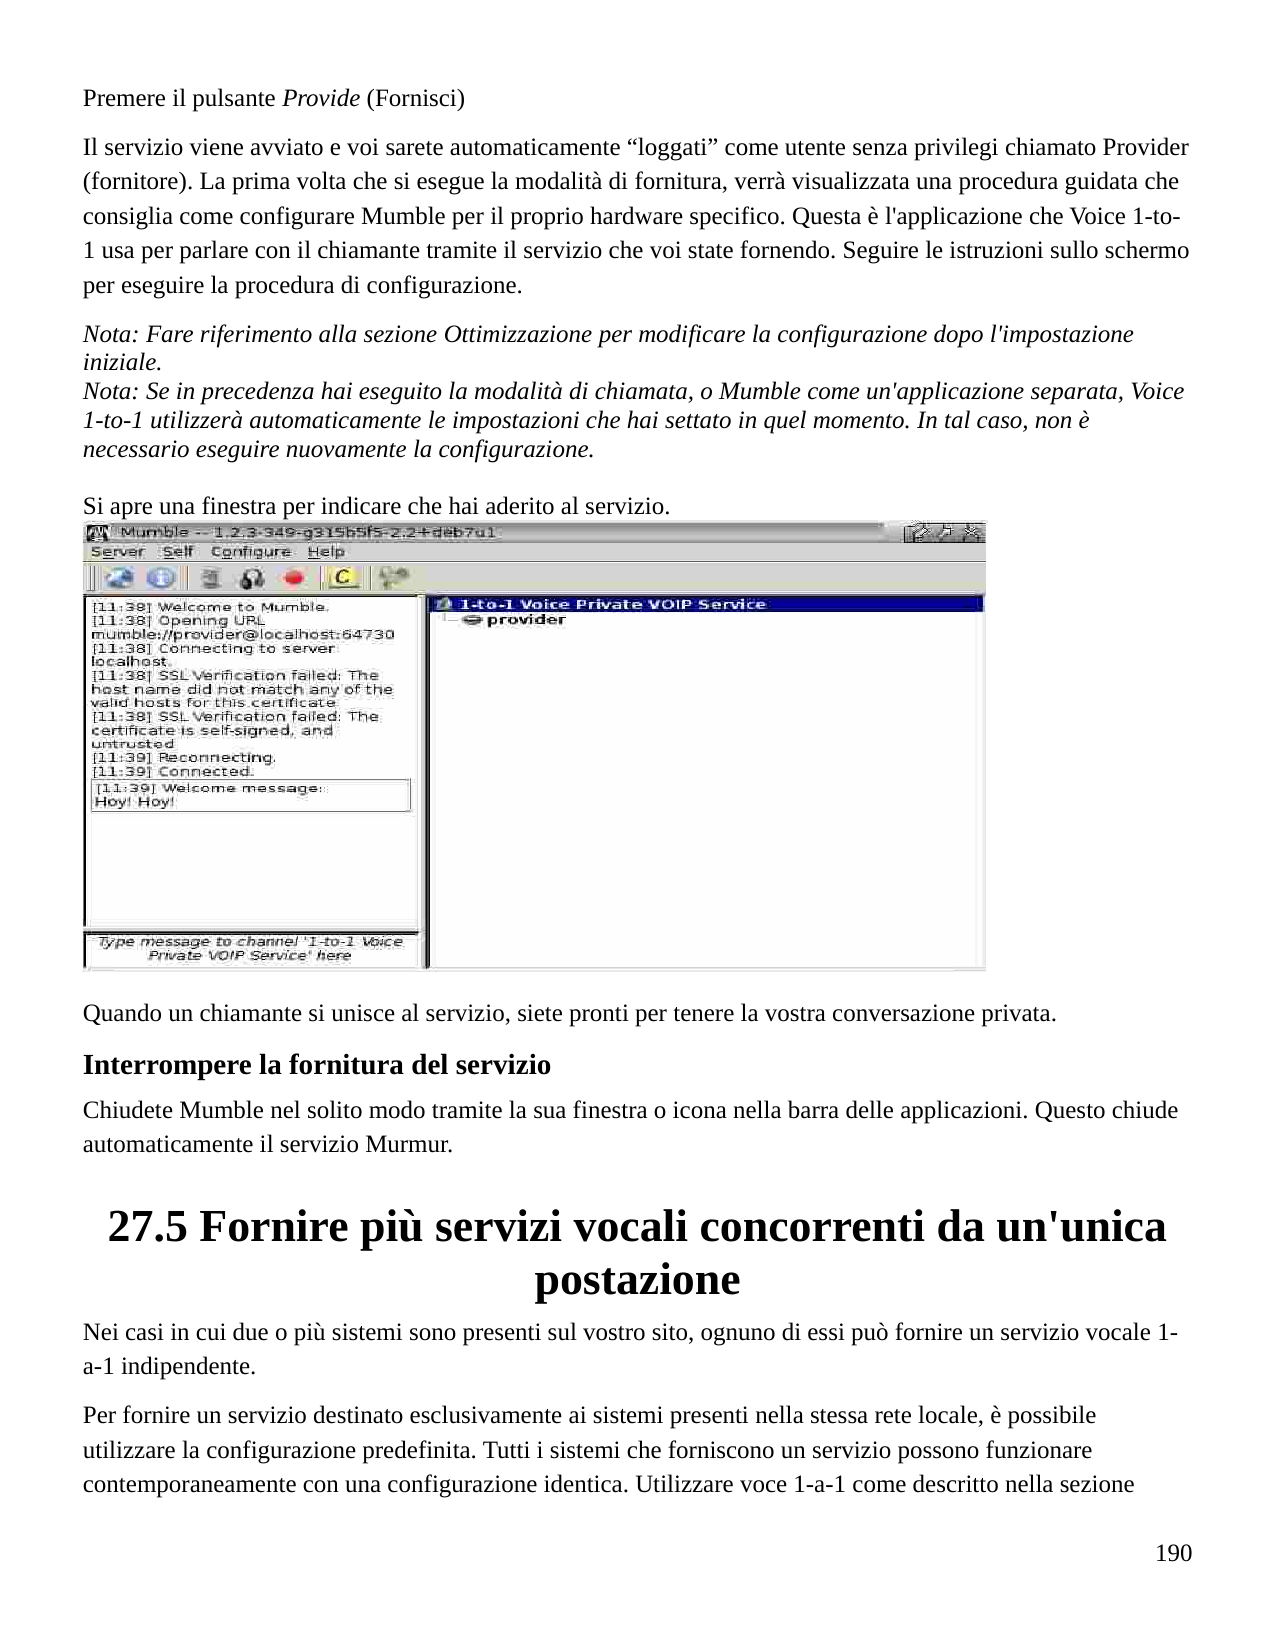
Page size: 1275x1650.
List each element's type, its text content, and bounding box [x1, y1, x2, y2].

text Chiudete Mumble nel solito modo tramite la sua finestra o icona nella barra delle applicazioni. Questo chiude automaticamente il servizio Murmur. [83, 1095, 1192, 1158]
text Nota: Fare riferimento alla sezione Ottimizzazione per modificare la configurazione dopo l'impostazione iniziale. [83, 319, 1192, 376]
text Si apre una finestra per indicare che hai aderito al servizio. [83, 491, 1192, 520]
subtitle 27.5 Fornire più servizi vocali concorrenti da un'unica postazione [83, 1199, 1192, 1304]
text Per fornire un servizio destinato esclusivamente ai sistemi presenti nella stessa rete locale, è possibile utilizzare la configurazione predefinita. Tutti i sistemi che forniscono un servizio possono funzionare contemporaneamente con una configurazione identica. Utilizzare voce 1-a-1 come descritto nella sezione [83, 1401, 1192, 1498]
picture [82, 520, 988, 972]
text Premere il pulsante Provide (Fornisci) [83, 83, 1192, 111]
text Interrompere la fornitura del servizio [83, 1047, 1192, 1080]
text Quando un chiamante si unisce al servizio, siete pronti per tenere la vostra conversazione privata. [83, 998, 1192, 1026]
text Il servizio viene avviato e voi sarete automaticamente “loggati” come utente senza privilegi chiamato Provider (fornitore). La prima volta che si esegue la modalità di fornitura, verrà visualizzata una procedura guidata che consiglia come configurare Mumble per il proprio hardware specifico. Questa è l'applicazione che Voice 1-to-1 usa per parlare con il chiamante tramite il servizio che voi state fornendo. Seguire le istruzioni sullo schermo per eseguire la procedura di configurazione. [83, 132, 1192, 298]
text Nei casi in cui due o più sistemi sono presenti sul vostro sito, ognuno di essi può fornire un servizio vocale 1-a-1 indipendente. [83, 1317, 1192, 1380]
text Nota: Se in precedenza hai eseguito la modalità di chiamata, o Mumble come un'applicazione separata, Voice 1-to-1 utilizzerà automaticamente le impostazioni che hai settato in quel momento. In tal caso, non è necessario eseguire nuovamente la configurazione. [83, 376, 1192, 462]
